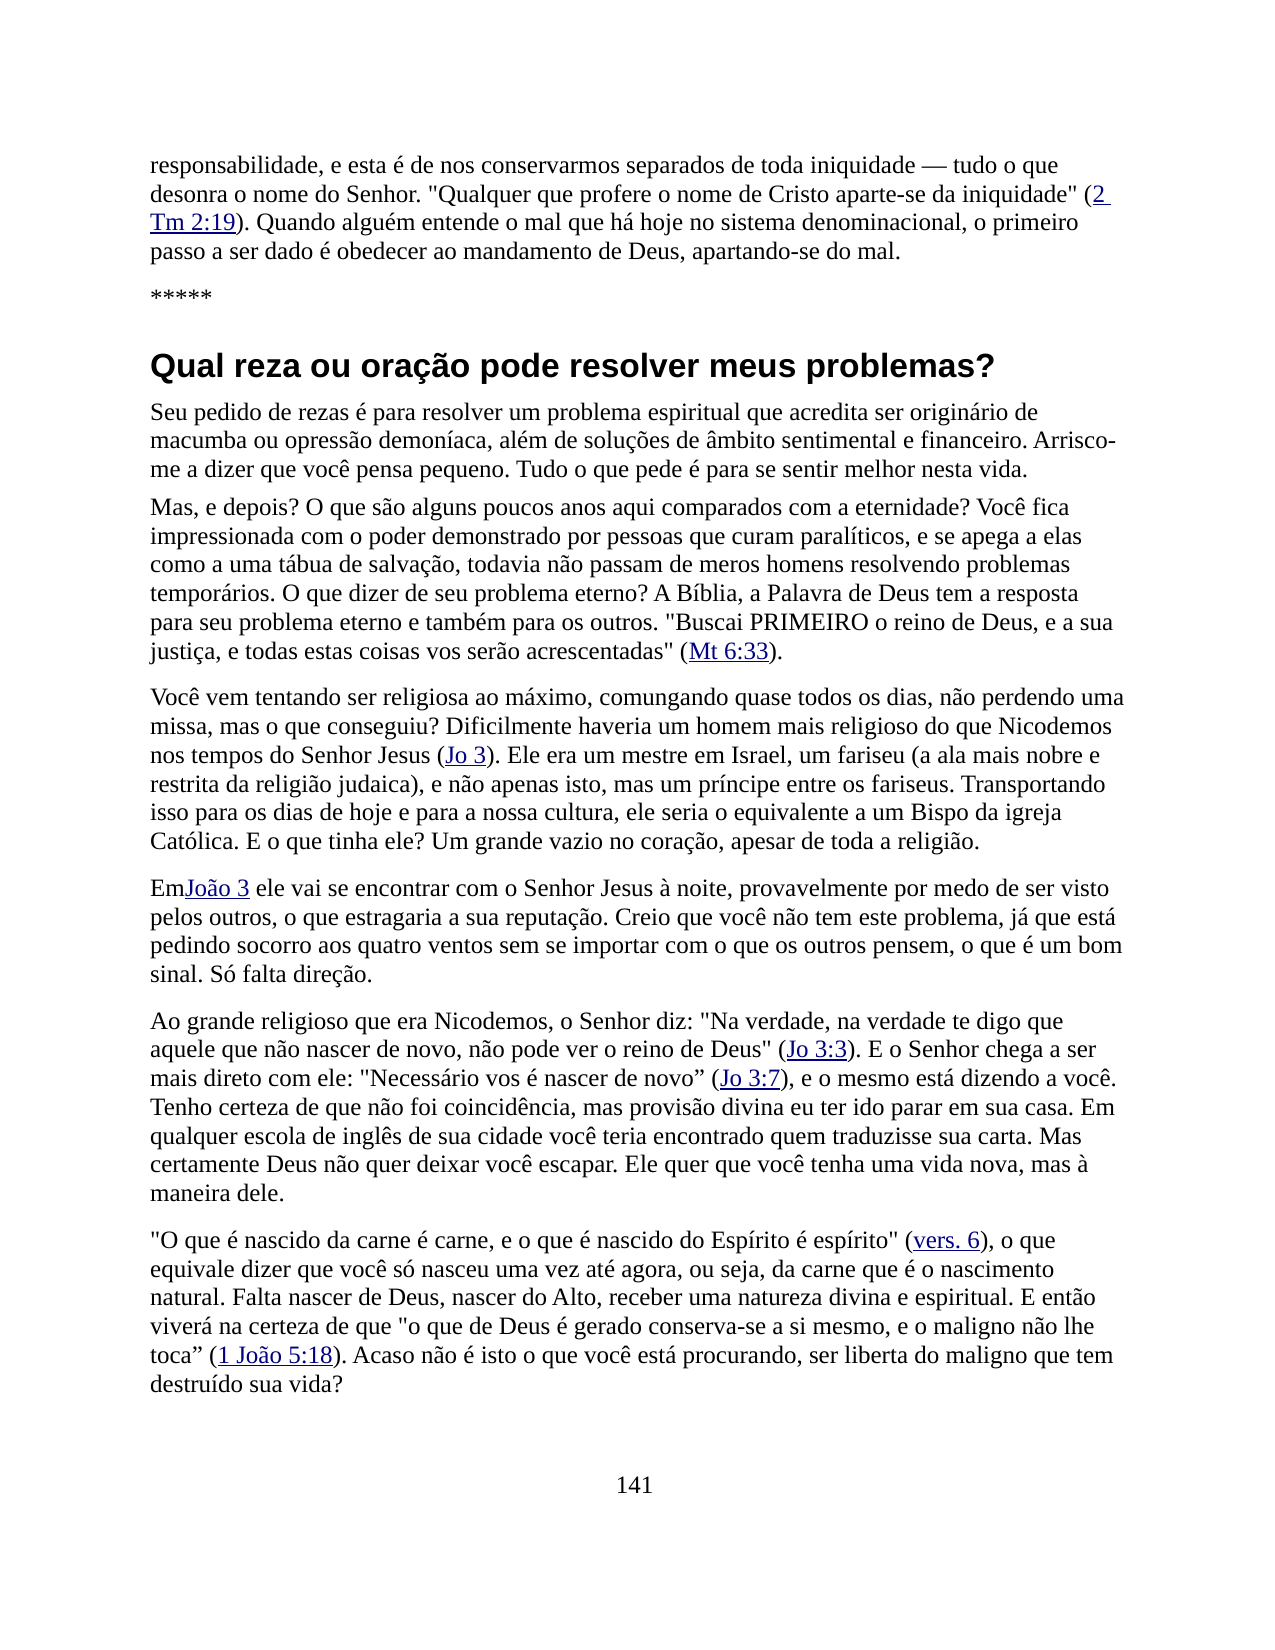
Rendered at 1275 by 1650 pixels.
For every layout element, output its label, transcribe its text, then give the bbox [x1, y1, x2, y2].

subtitle Qual reza ou oração pode resolver meus problemas? [150, 346, 1125, 384]
text Você vem tentando ser religiosa ao máximo, comungando quase todos os dias, não perdendo uma missa, mas o que conseguiu? Dificilmente haveria um homem mais religioso do que Nicodemos nos tempos do Senhor Jesus (Jo 3). Ele era um mestre em Israel, um fariseu (a ala mais nobre e restrita da religião judaica), e não apenas isto, mas um príncipe entre os fariseus. Transportando isso para os dias de hoje e para a nossa cultura, ele seria o equivalente a um Bispo da igreja Católica. E o que tinha ele? Um grande vazio no coração, apesar de toda a religião. [150, 682, 1125, 855]
text Ao grande religioso que era Nicodemos, o Senhor diz: "Na verdade, na verdade te digo que aquele que não nascer de novo, não pode ver o reino de Deus" (Jo 3:3). E o Senhor chega a ser mais direto com ele: "Necessário vos é nascer de novo” (Jo 3:7), e o mesmo está dizendo a você. Tenho certeza de que não foi coincidência, mas provisão divina eu ter ido parar em sua casa. Em qualquer escola de inglês de sua cidade você teria encontrado quem traduzisse sua carta. Mas certamente Deus não quer deixar você escapar. Ele quer que você tenha uma vida nova, mas à maneira dele. [150, 1006, 1125, 1207]
text Mas, e depois? O que são alguns poucos anos aqui comparados com a eternidade? Você fica impressionada com o poder demonstrado por pessoas que curam paralíticos, e se apega a elas como a uma tábua de salvação, todavia não passam de meros homens resolvendo problemas temporários. O que dizer de seu problema eterno? A Bíblia, a Palavra de Deus tem a resposta para seu problema eterno e também para os outros. "Buscai PRIMEIRO o reino de Deus, e a sua justiça, e todas estas coisas vos serão acrescentadas" (Mt 6:33). [150, 492, 1125, 664]
text Seu pedido de rezas é para resolver um problema espiritual que acredita ser originário de macumba ou opressão demoníaca, além de soluções de âmbito sentimental e financeiro. Arrisco-me a dizer que você pensa pequeno. Tudo o que pede é para se sentir melhor nesta vida. [150, 397, 1125, 483]
text responsabilidade, e esta é de nos conservarmos separados de toda iniquidade — tudo o que desonra o nome do Senhor. "Qualquer que profere o nome de Cristo aparte-se da iniquidade" (2 Tm 2:19). Quando alguém entende o mal que há hoje no sistema denominacional, o primeiro passo a ser dado é obedecer ao mandamento de Deus, apartando-se do mal. [150, 150, 1125, 265]
text "O que é nascido da carne é carne, e o que é nascido do Espírito é espírito" (vers. 6), o que equivale dizer que você só nasceu uma vez até agora, ou seja, da carne que é o nascimento natural. Falta nascer de Deus, nascer do Alto, receber uma natureza divina e espiritual. E então viverá na certeza de que "o que de Deus é gerado conserva-se a si mesmo, e o maligno não lhe toca” (1 João 5:18). Acaso não é isto o que você está procurando, ser liberta do maligno que tem destruído sua vida? [150, 1225, 1125, 1397]
text ***** [150, 283, 1125, 312]
text EmJoão 3 ele vai se encontrar com o Senhor Jesus à noite, provavelmente por medo de ser visto pelos outros, o que estragaria a sua reputação. Creio que você não tem este problema, já que está pedindo socorro aos quatro ventos sem se importar com o que os outros pensem, o que é um bom sinal. Só falta direção. [150, 873, 1125, 988]
